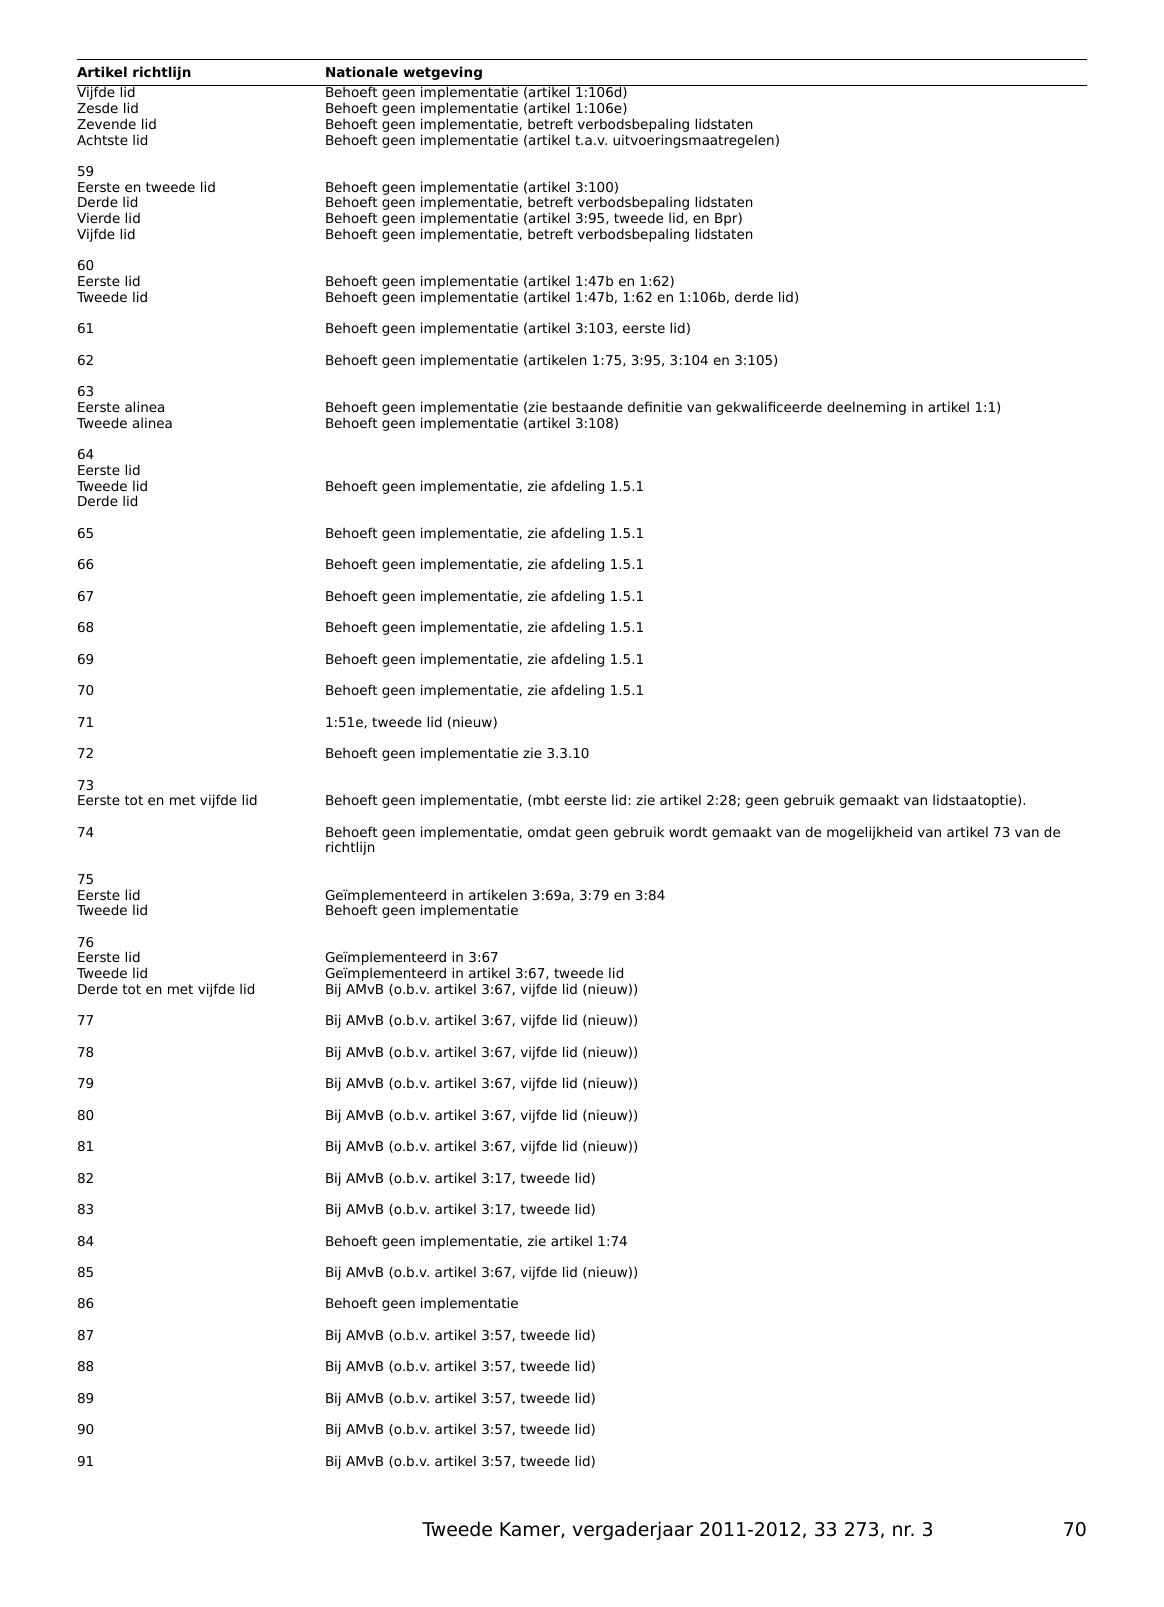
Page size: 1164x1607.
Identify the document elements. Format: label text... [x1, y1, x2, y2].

table_cell 77 [77, 1013, 319, 1029]
table_cell [77, 730, 319, 746]
table_cell Behoeft geen implementatie, zie afdeling 1.5.1 [319, 651, 1087, 667]
table_cell 88 [77, 1359, 319, 1375]
table_cell [319, 777, 1087, 793]
table_cell [319, 510, 1087, 526]
table_header Artikel richtlijn [77, 60, 319, 85]
table_cell Eerste alinea Tweede alinea [77, 400, 319, 431]
table_cell [77, 1438, 319, 1454]
table_cell Derde lid [77, 494, 319, 510]
table_cell [77, 243, 319, 258]
table_cell [319, 998, 1087, 1013]
table_cell Bij AMvB (o.b.v. artikel 3:57, tweede lid) [319, 1328, 1087, 1343]
table_cell 80 [77, 1108, 319, 1123]
table_cell [77, 1092, 319, 1108]
table_cell 65 [77, 526, 319, 541]
table_cell Behoeft geen implementatie, zie afdeling 1.5.1 [319, 620, 1087, 636]
table_cell Behoeft geen implementatie, zie afdeling 1.5.1 [319, 589, 1087, 604]
table_cell [77, 636, 319, 651]
table_cell [319, 447, 1087, 463]
table_cell [319, 1312, 1087, 1328]
table_cell 83 [77, 1202, 319, 1218]
table_cell [319, 1218, 1087, 1233]
table_cell Behoeft geen implementatie zie 3.3.10 [319, 746, 1087, 762]
table_cell [77, 1029, 319, 1045]
table_cell [77, 856, 319, 872]
table_cell [77, 1249, 319, 1265]
table_cell [77, 541, 319, 557]
table_cell 70 [77, 683, 319, 699]
table_cell [319, 1092, 1087, 1108]
table_cell Behoeft geen implementatie (artikelen 1:75, 3:95, 3:104 en 3:105) [319, 353, 1087, 368]
table_cell 61 [77, 321, 319, 337]
table_header Nationale wetgeving [319, 60, 1087, 85]
table_cell [319, 856, 1087, 872]
table_cell 81 [77, 1139, 319, 1155]
table_cell [77, 919, 319, 934]
table_cell [319, 494, 1087, 510]
table_cell Behoeft geen implementatie, zie afdeling 1.5.1 [319, 683, 1087, 699]
table_cell [77, 1344, 319, 1359]
table_cell 60 [77, 258, 319, 274]
table_cell 74 [77, 825, 319, 856]
table_cell 86 [77, 1296, 319, 1312]
table_cell Vijfde lid Zesde lid Zevende lid Achtste lid [77, 86, 319, 148]
table_cell Eerste lid Tweede lid [77, 274, 319, 305]
table_cell Geïmplementeerd in 3:67 Geïmplementeerd in artikel 3:67, tweede lid Bij AMvB (o.b.v. artikel 3:67, vijfde lid (nieuw)) [319, 950, 1087, 997]
table_cell [77, 699, 319, 714]
table_cell [319, 258, 1087, 274]
table_cell Behoeft geen implementatie, zie afdeling 1.5.1 [319, 479, 1087, 494]
table_cell Bij AMvB (o.b.v. artikel 3:17, tweede lid) [319, 1171, 1087, 1186]
table_cell Behoeft geen implementatie, zie artikel 1:74 [319, 1234, 1087, 1249]
table_cell Eerste tot en met vijfde lid [77, 793, 319, 809]
table_cell [77, 1060, 319, 1076]
table_cell 1:51e, tweede lid (nieuw) [319, 714, 1087, 730]
table_cell [77, 1406, 319, 1422]
table_cell 89 [77, 1391, 319, 1406]
table_cell [319, 164, 1087, 179]
table_cell Eerste lid Tweede lid [77, 888, 319, 919]
table_cell [77, 1155, 319, 1171]
table_cell 78 [77, 1045, 319, 1060]
table_cell [77, 573, 319, 588]
table_cell 91 [77, 1454, 319, 1469]
table_cell 84 [77, 1234, 319, 1249]
table_cell [77, 1218, 319, 1233]
table_cell [319, 1060, 1087, 1076]
table_cell [319, 305, 1087, 321]
table_cell Eerste lid Tweede lid Derde tot en met vijfde lid [77, 950, 319, 997]
table_cell 75 [77, 872, 319, 887]
table_cell [77, 148, 319, 164]
table_cell 85 [77, 1265, 319, 1281]
table_cell Behoeft geen implementatie (artikel 3:100) Behoeft geen implementatie, betreft verbodsbepaling lidstaten Behoeft geen implementatie (artikel 3:95, tweede lid, en Bpr) Behoeft geen implementatie, betreft verbodsbepaling lidstaten [319, 180, 1087, 242]
table_cell [77, 337, 319, 353]
table_cell Behoeft geen implementatie, (mbt eerste lid: zie artikel 2:28; geen gebruik gemaakt van lidstaatoptie). [319, 793, 1087, 809]
table_cell Bij AMvB (o.b.v. artikel 3:67, vijfde lid (nieuw)) [319, 1076, 1087, 1092]
table_cell [319, 573, 1087, 588]
table_cell [319, 1186, 1087, 1202]
table_cell 66 [77, 557, 319, 573]
table_cell [77, 998, 319, 1013]
table_cell Geïmplementeerd in artikelen 3:69a, 3:79 en 3:84 Behoeft geen implementatie [319, 888, 1087, 919]
table_cell Bij AMvB (o.b.v. artikel 3:67, vijfde lid (nieuw)) [319, 1013, 1087, 1029]
table_cell [319, 1029, 1087, 1045]
table_cell [319, 636, 1087, 651]
table_cell 72 [77, 746, 319, 762]
table_cell [77, 1123, 319, 1139]
table_cell Behoeft geen implementatie (zie bestaande definitie van gekwalificeerde deelneming in artikel 1:1) Behoeft geen implementatie (artikel 3:108) [319, 400, 1087, 431]
table_cell Tweede lid [77, 479, 319, 494]
table_cell Bij AMvB (o.b.v. artikel 3:57, tweede lid) [319, 1422, 1087, 1438]
table_cell [319, 431, 1087, 447]
table_cell Behoeft geen implementatie (artikel 3:103, eerste lid) [319, 321, 1087, 337]
table_cell [319, 1123, 1087, 1139]
table_cell Bij AMvB (o.b.v. artikel 3:67, vijfde lid (nieuw)) [319, 1045, 1087, 1060]
table_cell [319, 1155, 1087, 1171]
table_cell Bij AMvB (o.b.v. artikel 3:67, vijfde lid (nieuw)) [319, 1108, 1087, 1123]
table_cell Bij AMvB (o.b.v. artikel 3:57, tweede lid) [319, 1359, 1087, 1375]
table_cell Eerste en tweede lid Derde lid Vierde lid Vijfde lid [77, 180, 319, 242]
table_cell [319, 1249, 1087, 1265]
table_cell 62 [77, 353, 319, 368]
table_cell Behoeft geen implementatie, zie afdeling 1.5.1 [319, 557, 1087, 573]
table_cell [319, 762, 1087, 777]
table_cell [319, 730, 1087, 746]
table_cell [319, 1406, 1087, 1422]
table_cell [319, 368, 1087, 384]
table_cell [319, 919, 1087, 934]
table_cell Behoeft geen implementatie [319, 1296, 1087, 1312]
table_cell Behoeft geen implementatie, zie afdeling 1.5.1 [319, 526, 1087, 541]
table_cell [77, 809, 319, 824]
table_cell Behoeft geen implementatie, omdat geen gebruik wordt gemaakt van de mogelijkheid van artikel 73 van de richtlijn [319, 825, 1087, 856]
table_cell [319, 463, 1087, 478]
table_cell Behoeft geen implementatie (artikel 1:47b en 1:62) Behoeft geen implementatie (artikel 1:47b, 1:62 en 1:106b, derde lid) [319, 274, 1087, 305]
table_cell [319, 243, 1087, 258]
table_cell [77, 431, 319, 447]
table_cell [319, 148, 1087, 164]
table_cell [319, 1438, 1087, 1454]
table_cell 64 [77, 447, 319, 463]
table_cell [77, 604, 319, 620]
table_cell Bij AMvB (o.b.v. artikel 3:67, vijfde lid (nieuw)) [319, 1139, 1087, 1155]
table_cell 73 [77, 777, 319, 793]
table_cell [77, 762, 319, 777]
table_cell [77, 1281, 319, 1296]
table_cell 82 [77, 1171, 319, 1186]
table_cell 79 [77, 1076, 319, 1092]
table_cell [77, 368, 319, 384]
table_cell [319, 1281, 1087, 1296]
table_cell Bij AMvB (o.b.v. artikel 3:57, tweede lid) [319, 1454, 1087, 1469]
table_cell [319, 337, 1087, 353]
table_cell 90 [77, 1422, 319, 1438]
table_cell [77, 1186, 319, 1202]
table_cell Bij AMvB (o.b.v. artikel 3:67, vijfde lid (nieuw)) [319, 1265, 1087, 1281]
table_cell Bij AMvB (o.b.v. artikel 3:57, tweede lid) [319, 1391, 1087, 1406]
table_cell 59 [77, 164, 319, 179]
table_cell Bij AMvB (o.b.v. artikel 3:17, tweede lid) [319, 1202, 1087, 1218]
table_cell [77, 667, 319, 683]
table_cell 68 [77, 620, 319, 636]
table_cell [319, 809, 1087, 824]
table_cell [319, 935, 1087, 950]
table_cell [319, 541, 1087, 557]
table_cell [319, 667, 1087, 683]
table_cell [77, 305, 319, 321]
table_cell [77, 1312, 319, 1328]
table_cell [77, 510, 319, 526]
table_cell 87 [77, 1328, 319, 1343]
table_cell 76 [77, 935, 319, 950]
table_cell [319, 699, 1087, 714]
table_cell 71 [77, 714, 319, 730]
table_cell [77, 1375, 319, 1391]
table_cell [319, 384, 1087, 400]
table_cell [319, 872, 1087, 887]
table_cell [319, 1375, 1087, 1391]
table_cell [319, 604, 1087, 620]
table_cell 67 [77, 589, 319, 604]
table_cell 69 [77, 651, 319, 667]
table_cell 63 [77, 384, 319, 400]
table_cell Eerste lid [77, 463, 319, 478]
table_cell [319, 1344, 1087, 1359]
table_cell Behoeft geen implementatie (artikel 1:106d) Behoeft geen implementatie (artikel 1:106e) Behoeft geen implementatie, betreft verbodsbepaling lidstaten Behoeft geen implementatie (artikel t.a.v. uitvoeringsmaatregelen) [319, 86, 1087, 148]
